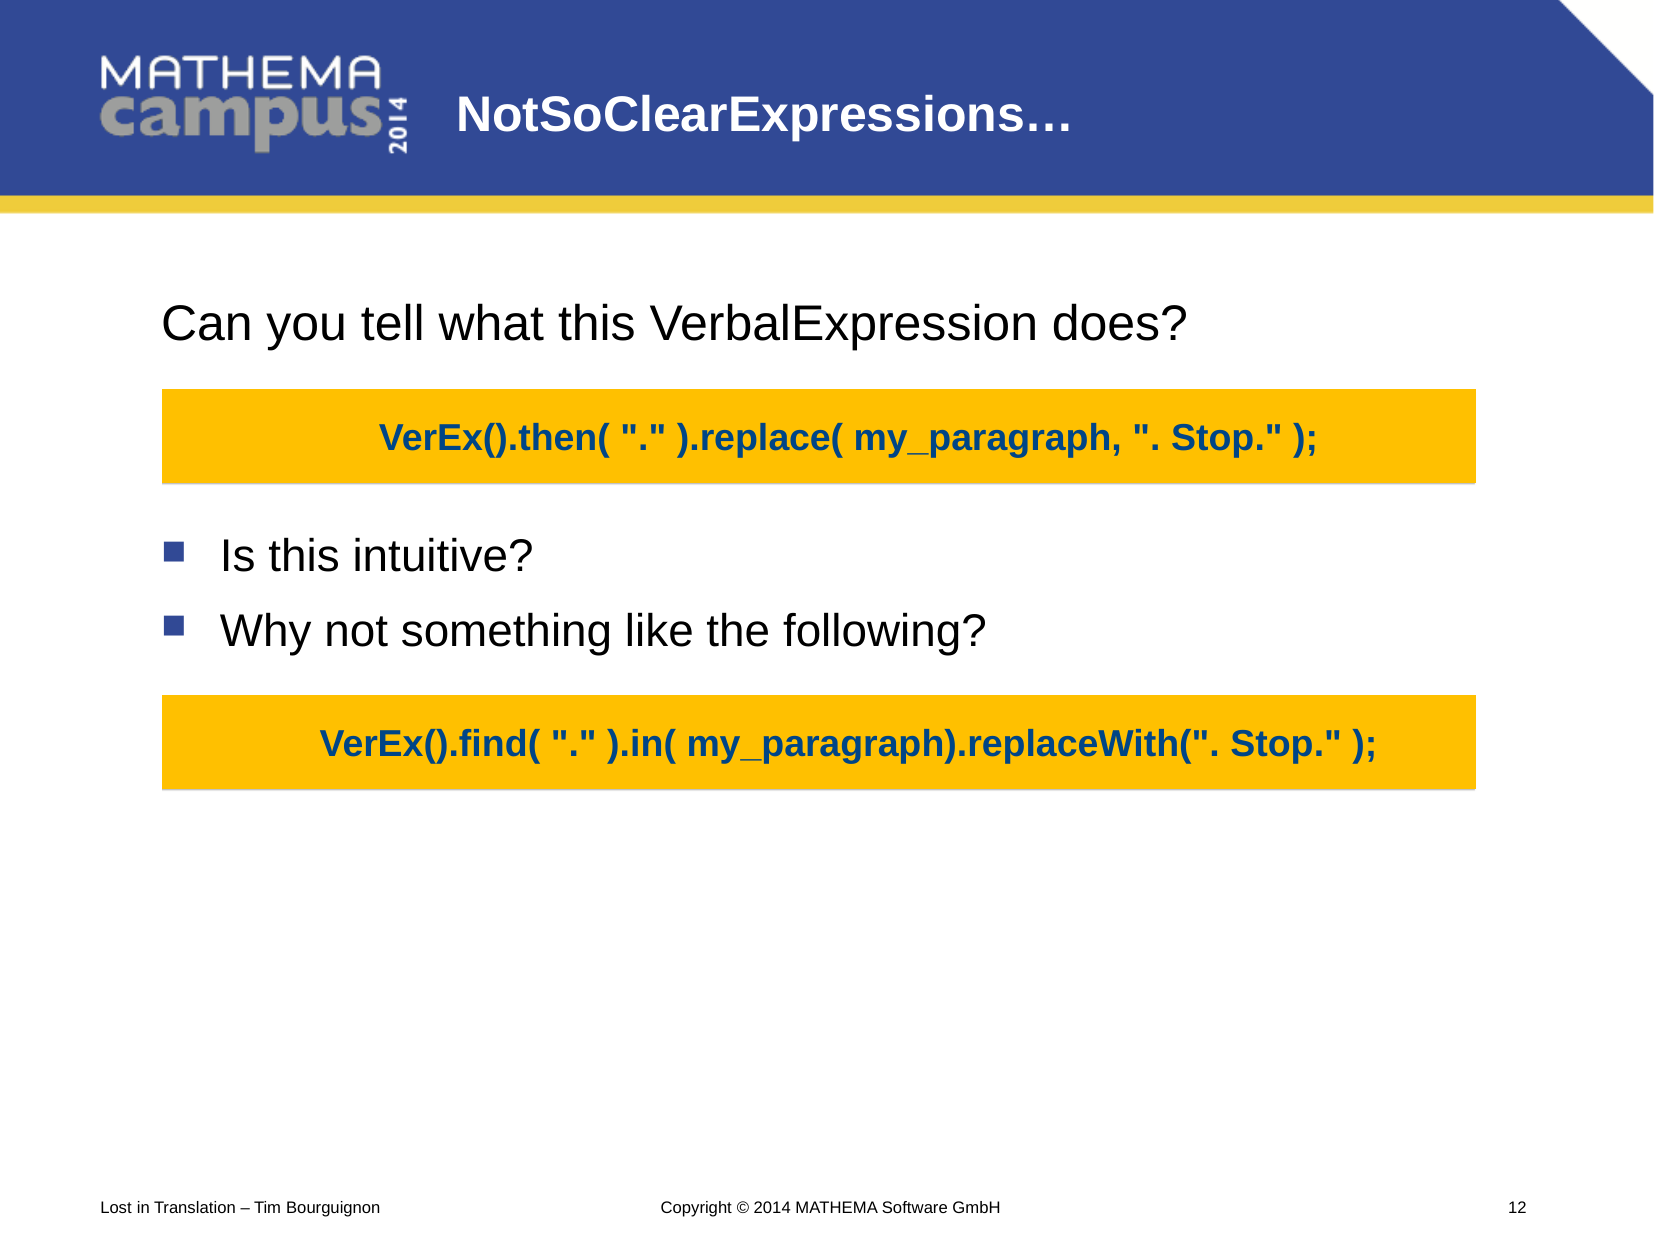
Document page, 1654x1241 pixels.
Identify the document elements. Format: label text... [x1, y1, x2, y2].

title NotSoClearExpressions… [456, 68, 1528, 160]
text_box VerEx().find( "." ).in( my_paragraph).replaceWith(". Stop." ); [162, 695, 1476, 789]
picture [0, 0, 1654, 217]
list Can you tell what this VerbalExpression does? Is this intuitive? Why not something like the following? [101, 295, 1528, 1139]
text_box VerEx().then( "." ).replace( my_paragraph, ". Stop." ); [162, 389, 1476, 483]
